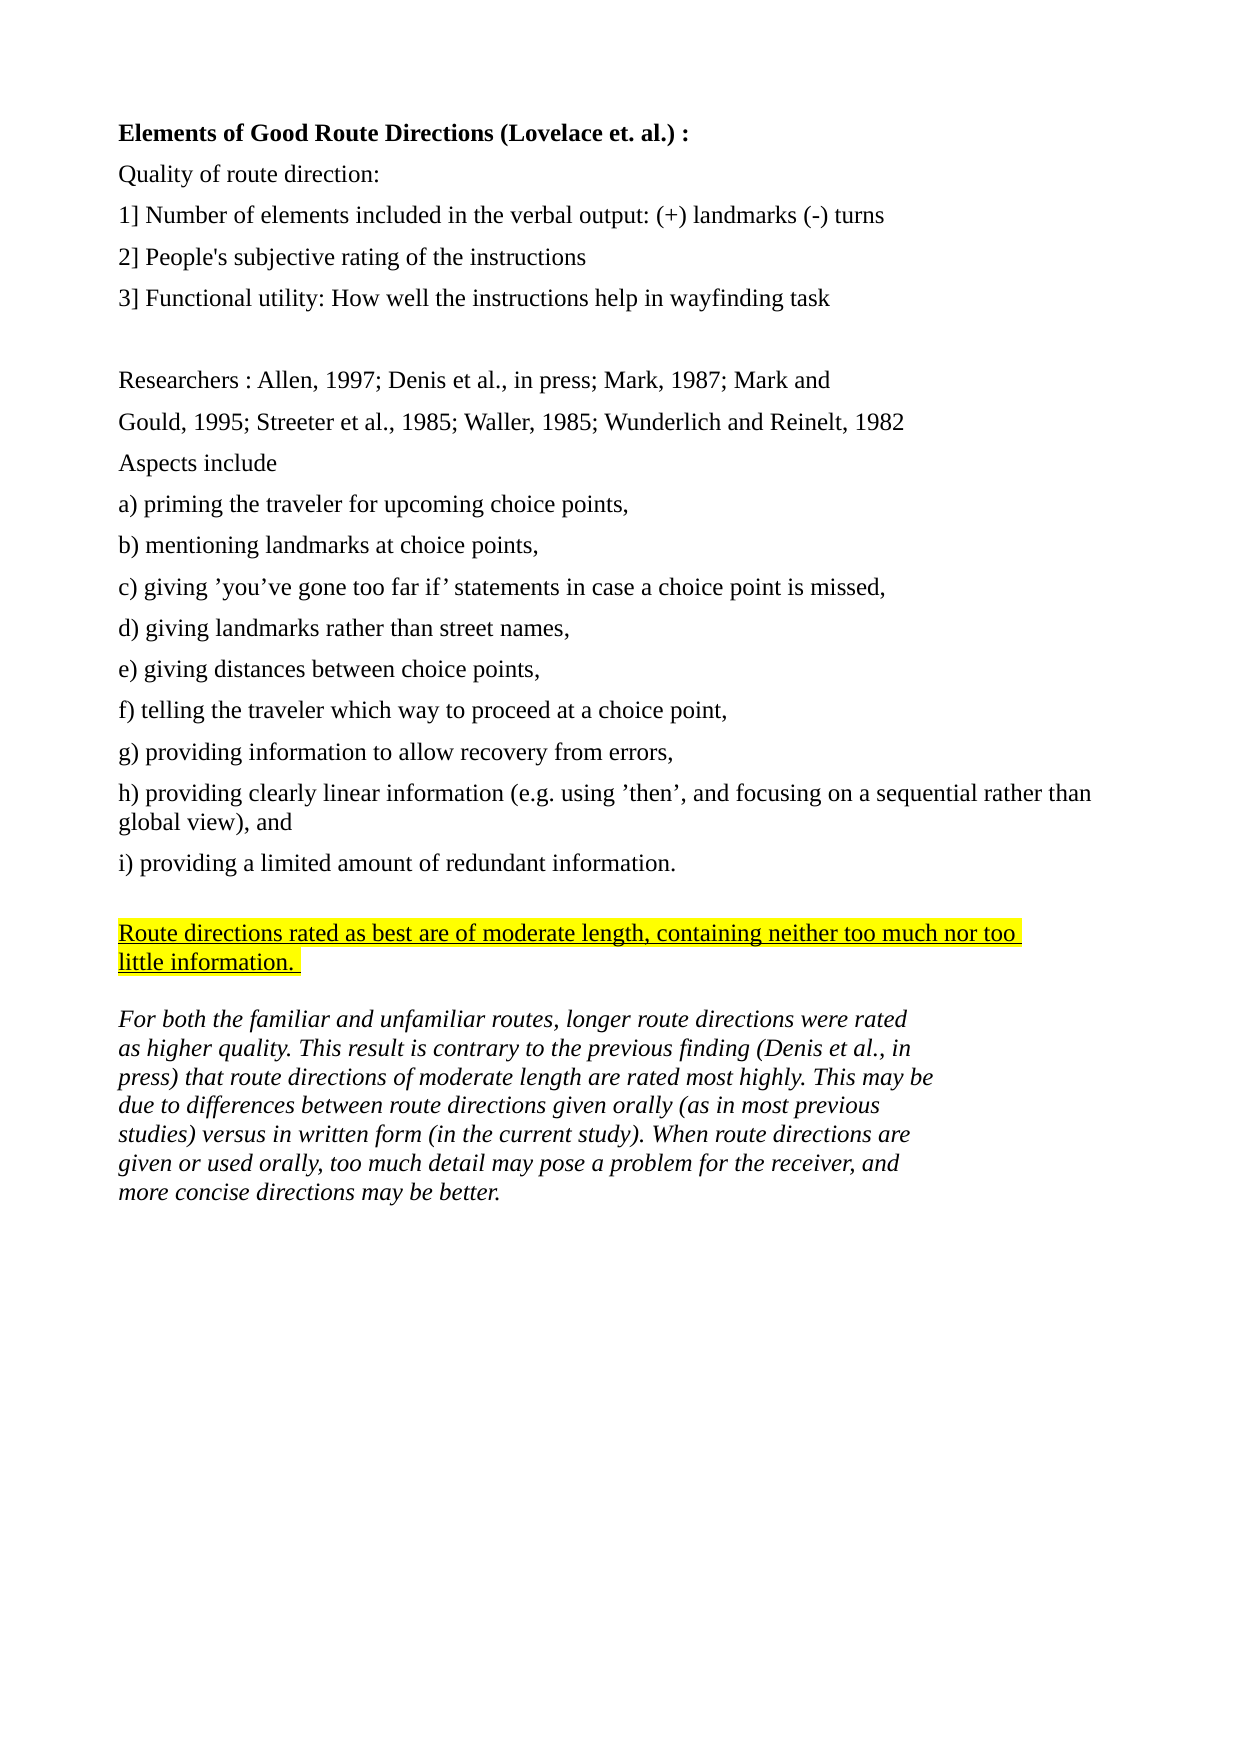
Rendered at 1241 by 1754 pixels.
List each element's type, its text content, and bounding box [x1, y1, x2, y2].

text Route directions rated as best are of moderate length, containing neither too much nor too [118, 918, 1122, 947]
text c) giving ’you’ve gone too far if’ statements in case a choice point is missed, [118, 572, 1122, 601]
text g) providing information to allow recovery from errors, [118, 737, 1122, 766]
text 1] Number of elements included in the verbal output: (+) landmarks (-) turns [118, 201, 1122, 229]
text Quality of route direction: [118, 159, 1122, 188]
text as higher quality. This result is contrary to the previous finding (Denis et al., in [118, 1033, 1122, 1062]
text Aspects include [118, 448, 1122, 477]
text given or used orally, too much detail may pose a problem for the receiver, and [118, 1148, 1122, 1177]
text Gould, 1995; Streeter et al., 1985; Waller, 1985; Wunderlich and Reinelt, 1982 [118, 407, 1122, 436]
text h) providing clearly linear information (e.g. using ’then’, and focusing on a sequential rather than global view), and [118, 778, 1122, 836]
text press) that route directions of moderate length are rated most highly. This may be [118, 1062, 1122, 1091]
text a) priming the traveler for upcoming choice points, [118, 489, 1122, 518]
text more concise directions may be better. [118, 1177, 1122, 1206]
text 2] People's subjective rating of the instructions [118, 242, 1122, 271]
text studies) versus in written form (in the current study). When route directions are [118, 1119, 1122, 1148]
text e) giving distances between choice points, [118, 654, 1122, 683]
text 3] Functional utility: How well the instructions help in wayfinding task [118, 283, 1122, 312]
text little information. [118, 947, 1122, 976]
subtitle Elements of Good Route Directions (Lovelace et. al.) : [118, 118, 1122, 147]
text For both the familiar and unfamiliar routes, longer route directions were rated [118, 1004, 1122, 1033]
text d) giving landmarks rather than street names, [118, 613, 1122, 642]
text Researchers : Allen, 1997; Denis et al., in press; Mark, 1987; Mark and [118, 366, 1122, 394]
text due to differences between route directions given orally (as in most previous [118, 1091, 1122, 1119]
text i) providing a limited amount of redundant information. [118, 848, 1122, 877]
text f) telling the traveler which way to proceed at a choice point, [118, 696, 1122, 724]
text b) mentioning landmarks at choice points, [118, 531, 1122, 559]
